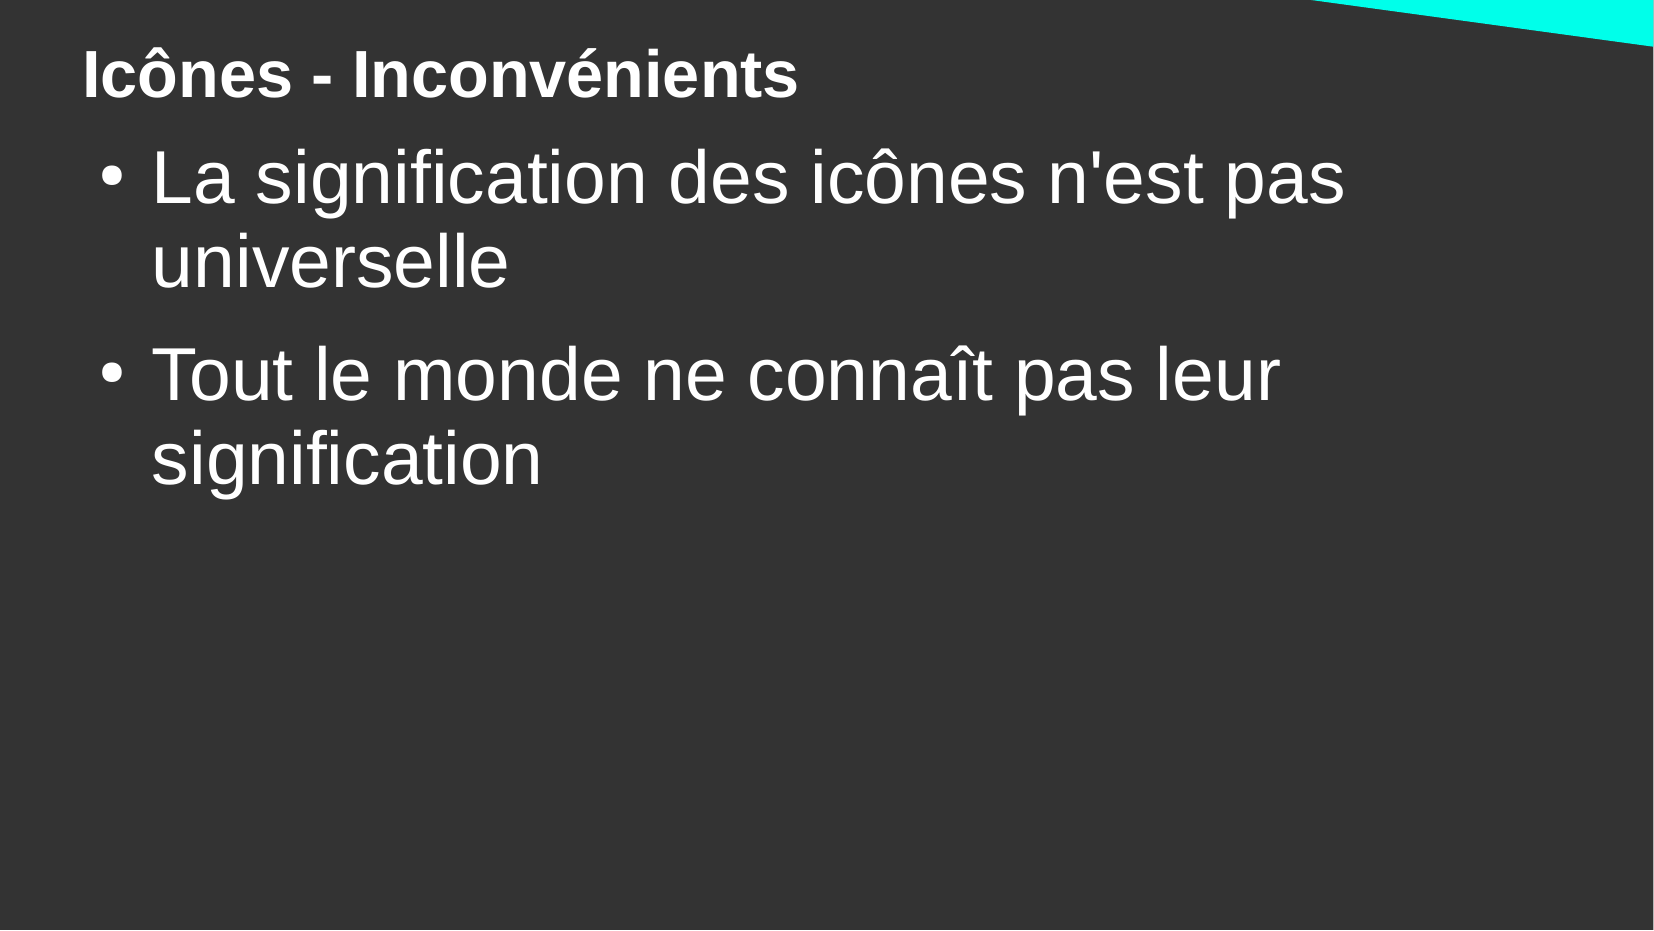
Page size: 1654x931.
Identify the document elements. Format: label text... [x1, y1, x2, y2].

text_box [1311, 0, 1654, 47]
list La signification des icônes n'est pas universelle Tout le monde ne connaît pas leur signification [80, 135, 1620, 709]
title Icônes - Inconvénients [82, 37, 1571, 114]
